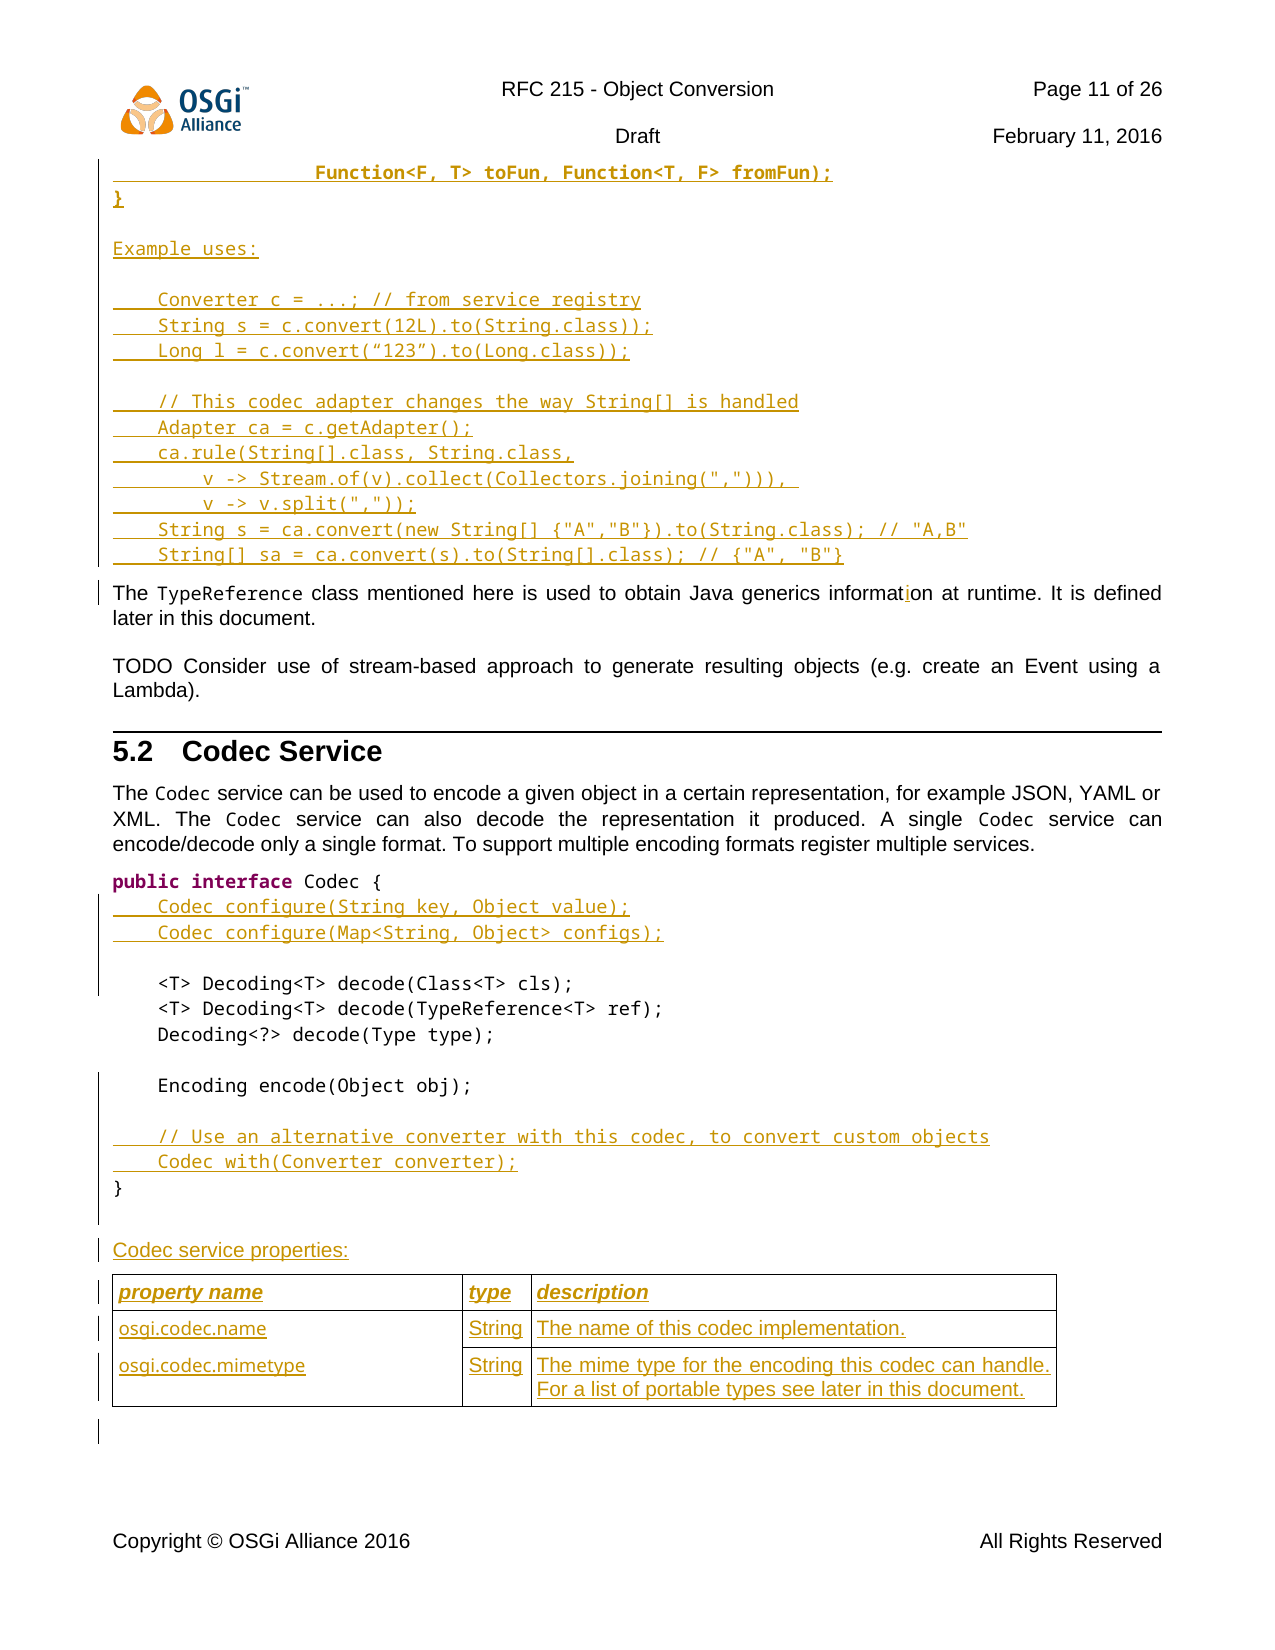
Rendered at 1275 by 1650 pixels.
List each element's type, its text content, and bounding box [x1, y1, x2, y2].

picture [113, 78, 257, 142]
table_cell osgi.codec.name [113, 1311, 462, 1347]
subtitle Codec Service [112, 732, 1162, 768]
text String[] sa = ca.convert(s).to(String[].class); // {"A", "B"} [112, 542, 1162, 567]
table_cell The mime type for the encoding this codec can handle. For a list of portable types see later in this document. [532, 1348, 1056, 1406]
text v -> v.split(",")); [112, 491, 1162, 516]
text Example uses: [112, 236, 1162, 261]
table_cell String [463, 1311, 531, 1347]
text Long l = c.convert(“123”).to(Long.class)); [112, 338, 1162, 363]
text Codec service properties: [112, 1238, 1162, 1262]
text // Use an alternative converter with this codec, to convert custom objects [112, 1123, 1162, 1149]
table_header description [532, 1275, 1056, 1310]
text } [112, 1174, 1162, 1200]
text The TypeReference class mentioned here is used to obtain Java generics information at runtime. It is defined later in this document. [112, 580, 1162, 629]
text public interface Codec { [112, 868, 1162, 893]
text Codec with(Converter converter); [112, 1149, 1162, 1174]
text // This codec adapter changes the way String[] is handled [112, 389, 1162, 414]
text <T> Decoding<T> decode(Class<T> cls); [112, 970, 1162, 996]
text String s = c.convert(12L).to(String.class)); [112, 312, 1162, 338]
text Function<F, T> toFun, Function<T, F> fromFun); [112, 159, 1162, 184]
text Codec configure(String key, Object value); [112, 893, 1162, 919]
table_cell osgi.codec.mimetype [113, 1347, 462, 1406]
text <T> Decoding<T> decode(TypeReference<T> ref); [112, 996, 1162, 1021]
text } [112, 184, 1162, 210]
text The Codec service can be used to encode a given object in a certain representation, for example JSON, YAML or XML. The Codec service can also decode the representation it produced. A single Codec service can encode/decode only a single format. To support multiple encoding formats register multiple services. [112, 781, 1162, 856]
table_header property name [113, 1275, 462, 1310]
text Adapter ca = c.getAdapter(); [112, 414, 1162, 440]
text v -> Stream.of(v).collect(Collectors.joining(","))), [112, 465, 1162, 491]
text Decoding<?> decode(Type type); [112, 1021, 1162, 1047]
text ca.rule(String[].class, String.class, [112, 440, 1162, 465]
text TODO Consider use of stream-based approach to generate resulting objects (e.g. create an Event using a Lambda). [112, 654, 1162, 702]
table_header type [463, 1275, 531, 1310]
text Codec configure(Map<String, Object> configs); [112, 919, 1162, 944]
table_cell The name of this codec implementation. [532, 1311, 1056, 1347]
table_cell String [463, 1348, 531, 1406]
text Encoding encode(Object obj); [112, 1072, 1162, 1098]
text Converter c = ...; // from service registry [112, 287, 1162, 312]
text String s = ca.convert(new String[] {"A","B"}).to(String.class); // "A,B" [112, 516, 1162, 542]
